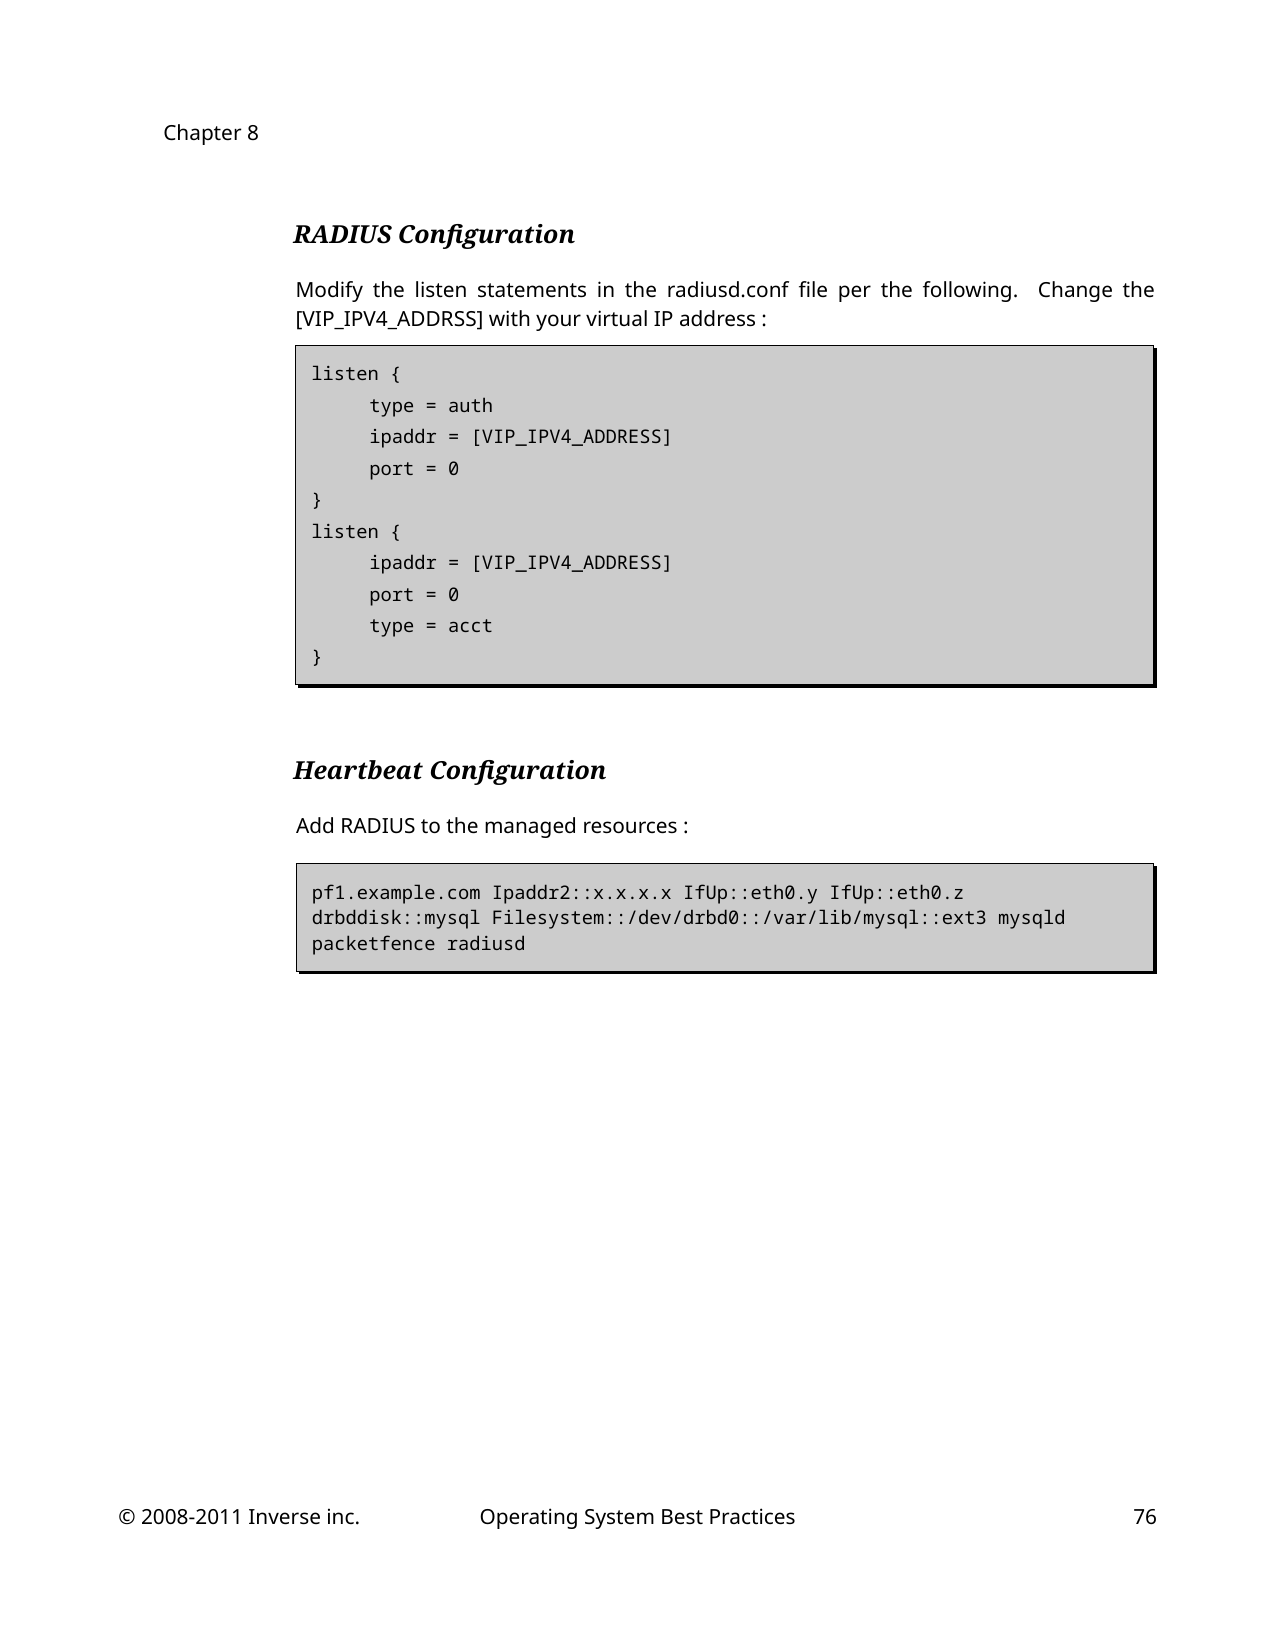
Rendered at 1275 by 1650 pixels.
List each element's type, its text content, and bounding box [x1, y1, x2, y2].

text ipaddr = [VIP_IPV4_ADDRESS] [296, 534, 1153, 565]
subtitle RADIUS Configuration [256, 217, 1157, 251]
text } [296, 471, 1153, 502]
text type = acct [296, 597, 1153, 628]
text port = 0 [296, 439, 1153, 471]
text type = auth [296, 376, 1153, 408]
text pf1.example.com Ipaddr2::x.x.x.x IfUp::eth0.y IfUp::eth0.z drbddisk::mysql Filesystem::/dev/drbd0::/var/lib/mysql::ext3 mysqld packetfence radiusd [297, 864, 1153, 971]
text ipaddr = [VIP_IPV4_ADDRESS] [296, 408, 1153, 439]
text listen { [296, 346, 1153, 376]
text } [296, 628, 1153, 684]
text listen { [296, 502, 1153, 534]
subtitle Heartbeat Configuration [256, 753, 1157, 786]
text Modify the listen statements in the radiusd.conf file per the following. Change the [VIP_IPV4_ADDRSS] with your virtual IP address : [295, 276, 1157, 332]
text port = 0 [296, 565, 1153, 597]
text Add RADIUS to the managed resources : [296, 811, 1157, 839]
